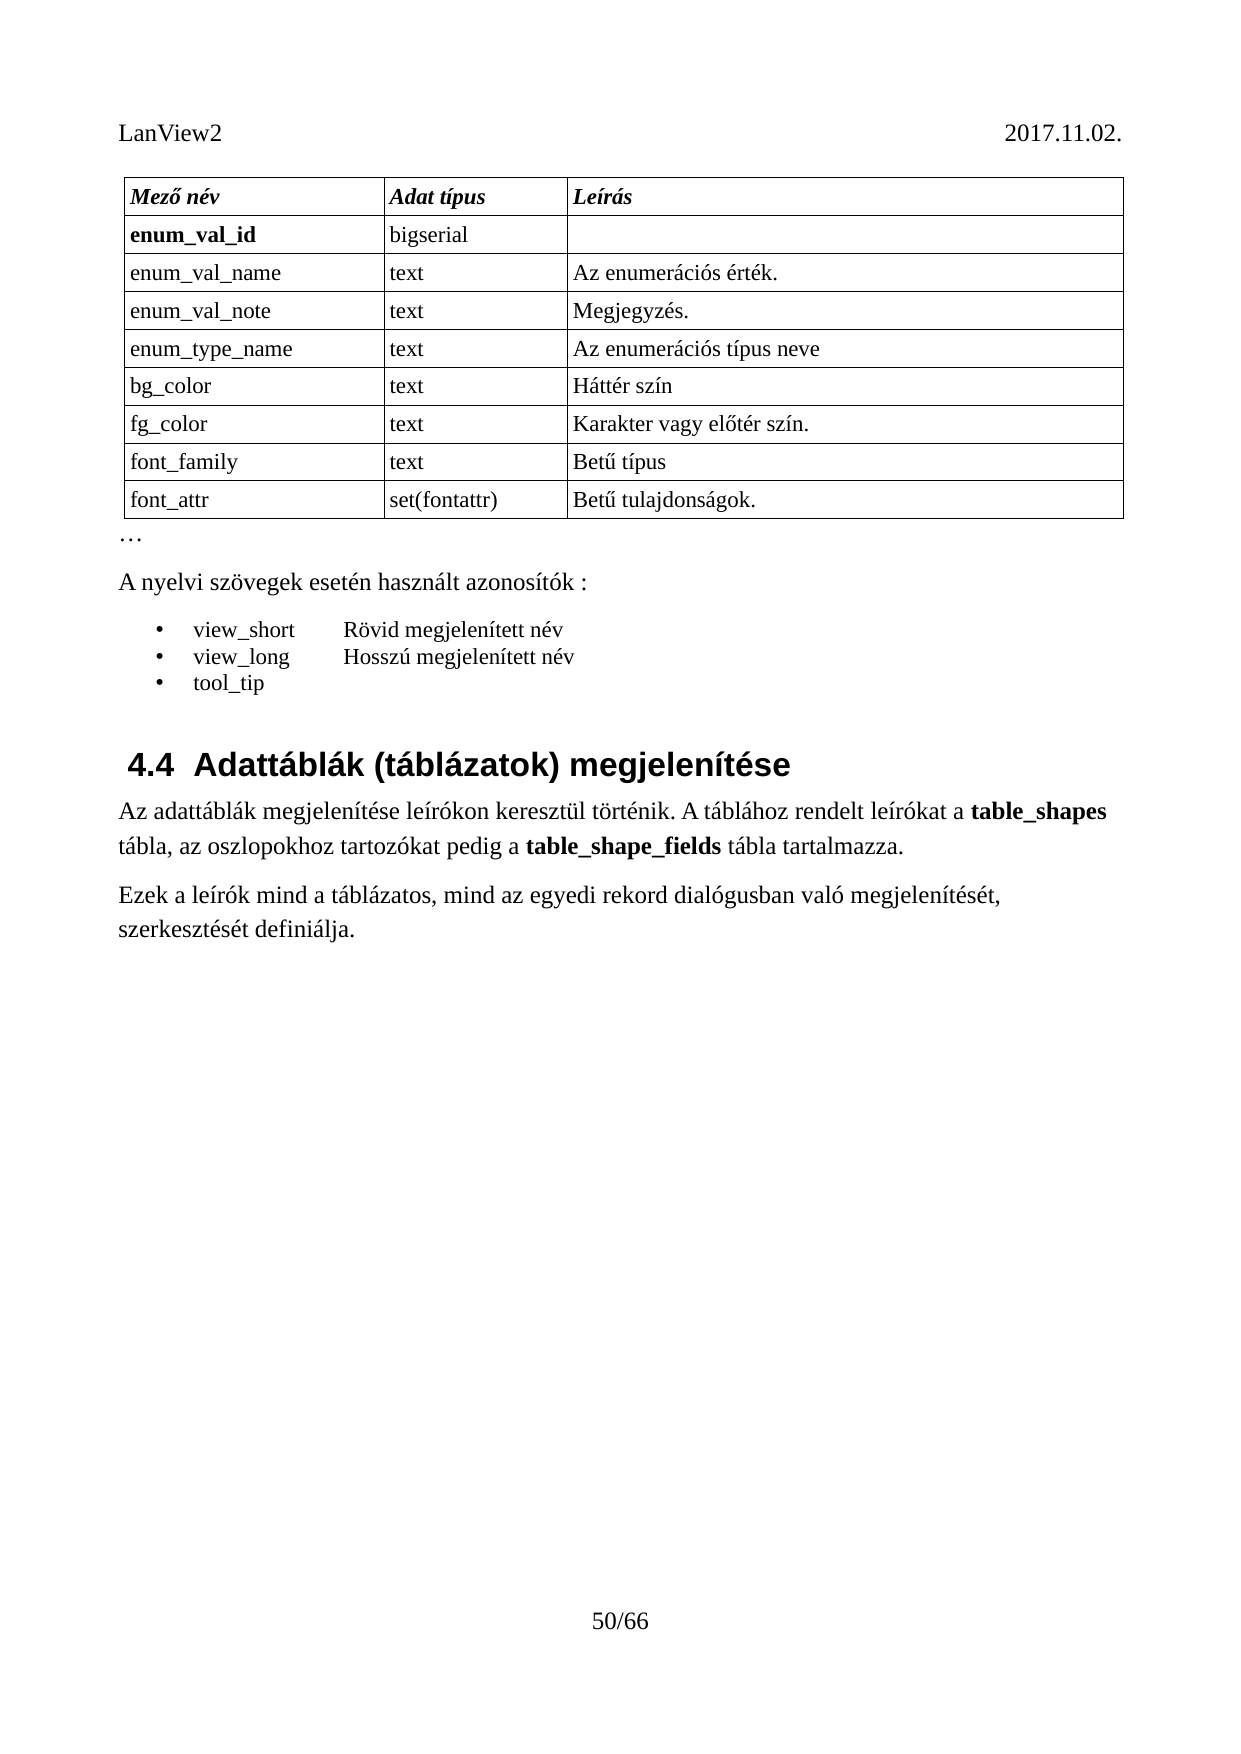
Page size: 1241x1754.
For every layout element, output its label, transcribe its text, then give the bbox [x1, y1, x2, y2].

list view_short Rövid megjelenített név [156, 617, 1122, 643]
text A nyelvi szövegek esetén használt azonosítók : [118, 567, 1122, 596]
text Az adattáblák megjelenítése leírókon keresztül történik. A táblához rendelt leírókat a table_shapes tábla, az oszlopokhoz tartozókat pedig a table_shape_fields tábla tartalmazza. [118, 796, 1122, 859]
list tool_tip [156, 669, 1122, 696]
table_cell [568, 216, 1123, 253]
table_cell bg_color [125, 368, 384, 404]
table_cell fg_color [125, 406, 384, 442]
table_cell set(fontattr) [385, 481, 567, 518]
subtitle Adattáblák (táblázatok) megjelenítése [118, 745, 1122, 784]
table_cell Az enumerációs típus neve [568, 330, 1123, 367]
table_cell Betű típus [568, 444, 1123, 480]
text … [118, 518, 1122, 547]
table_cell text [385, 368, 567, 404]
table_cell bigserial [385, 216, 567, 253]
table_cell font_family [125, 444, 384, 480]
table_cell enum_val_id [125, 216, 384, 253]
table_header Leírás [568, 178, 1123, 215]
table_cell enum_val_note [125, 292, 384, 329]
list view_long Hosszú megjelenített név [156, 643, 1122, 669]
table_cell text [385, 292, 567, 329]
table_cell Megjegyzés. [568, 292, 1123, 329]
table_header Adat típus [385, 178, 567, 215]
table_cell Az enumerációs érték. [568, 254, 1123, 291]
table_cell font_attr [125, 481, 384, 518]
text Ezek a leírók mind a táblázatos, mind az egyedi rekord dialógusban való megjelenítését, szerkesztését definiálja. [118, 880, 1122, 943]
table_cell text [385, 444, 567, 480]
table_cell Karakter vagy előtér szín. [568, 406, 1123, 442]
table_cell text [385, 406, 567, 442]
table_header Mező név [125, 178, 384, 215]
table_cell enum_type_name [125, 330, 384, 367]
table_cell Betű tulajdonságok. [568, 481, 1123, 518]
table_cell text [385, 330, 567, 367]
table_cell text [385, 254, 567, 291]
table_cell Háttér szín [568, 368, 1123, 404]
table_cell enum_val_name [125, 254, 384, 291]
